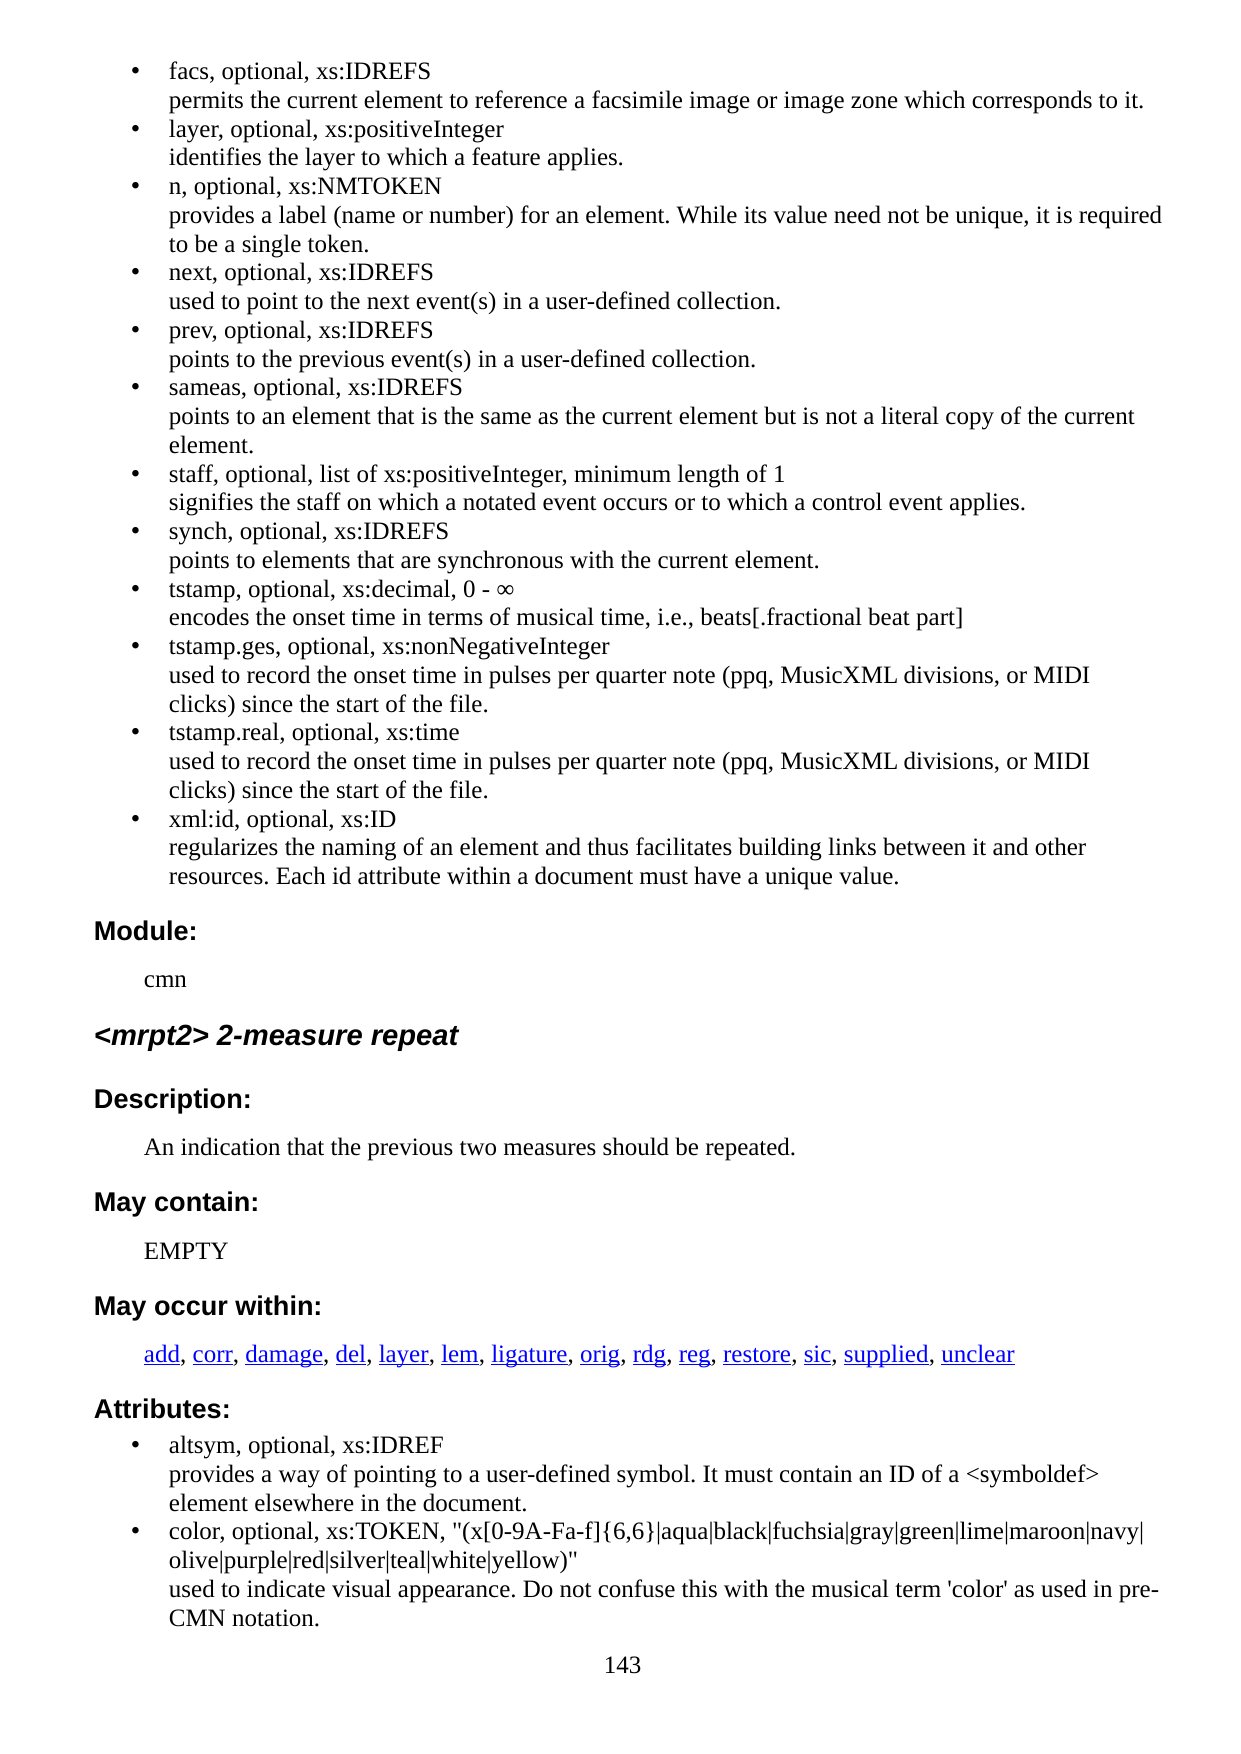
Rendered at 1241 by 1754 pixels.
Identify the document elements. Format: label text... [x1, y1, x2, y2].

subtitle May occur within: [94, 1289, 1162, 1321]
list sameas, optional, xs:IDREFS points to an element that is the same as the current element but is not a literal copy of the current element. [131, 372, 1162, 459]
list next, optional, xs:IDREFS used to point to the next event(s) in a user-defined collection. [131, 257, 1162, 315]
list altsym, optional, xs:IDREF provides a way of pointing to a user-defined symbol. It must contain an ID of a <symboldef> element elsewhere in the document. [131, 1430, 1162, 1516]
list layer, optional, xs:positiveInteger identifies the layer to which a feature applies. [131, 114, 1162, 171]
text add, corr, damage, del, layer, lem, ligature, orig, rdg, reg, restore, sic, supplied, unclear [94, 1339, 1162, 1368]
list staff, optional, list of xs:positiveInteger, minimum length of 1 signifies the staff on which a notated event occurs or to which a control event applies. [131, 459, 1162, 516]
list facs, optional, xs:IDREFS permits the current element to reference a facsimile image or image zone which corresponds to it. [131, 56, 1162, 114]
list color, optional, xs:TOKEN, "(x[0-9A-Fa-f]{6,6}|aqua|black|fuchsia|gray|green|lime|maroon|navy|olive|purple|red|silver|teal|white|yellow)" used to indicate visual appearance. Do not confuse this with the musical term 'color' as used in pre-CMN notation. [131, 1516, 1162, 1631]
list tstamp.ges, optional, xs:nonNegativeInteger used to record the onset time in pulses per quarter note (ppq, MusicXML divisions, or MIDI clicks) since the start of the file. [131, 631, 1162, 717]
subtitle Description: [94, 1083, 1162, 1114]
list tstamp, optional, xs:decimal, 0 - ∞ encodes the onset time in terms of musical time, i.e., beats[.fractional beat part] [131, 574, 1162, 631]
text EMPTY [94, 1236, 1162, 1264]
list n, optional, xs:NMTOKEN provides a label (name or number) for an element. While its value need not be unique, it is required to be a single token. [131, 171, 1162, 257]
text cmn [94, 964, 1162, 993]
list synch, optional, xs:IDREFS points to elements that are synchronous with the current element. [131, 516, 1162, 574]
subtitle <mrpt2> 2-measure repeat [94, 1018, 1162, 1052]
list tstamp.real, optional, xs:time used to record the onset time in pulses per quarter note (ppq, MusicXML divisions, or MIDI clicks) since the start of the file. [131, 717, 1162, 804]
list xml:id, optional, xs:ID regularizes the naming of an element and thus facilitates building links between it and other resources. Each id attribute within a document must have a unique value. [131, 804, 1162, 890]
text An indication that the previous two measures should be repeated. [94, 1132, 1162, 1161]
subtitle May contain: [94, 1186, 1162, 1217]
list prev, optional, xs:IDREFS points to the previous event(s) in a user-defined collection. [131, 315, 1162, 372]
subtitle Module: [94, 915, 1162, 946]
subtitle Attributes: [94, 1393, 1162, 1424]
